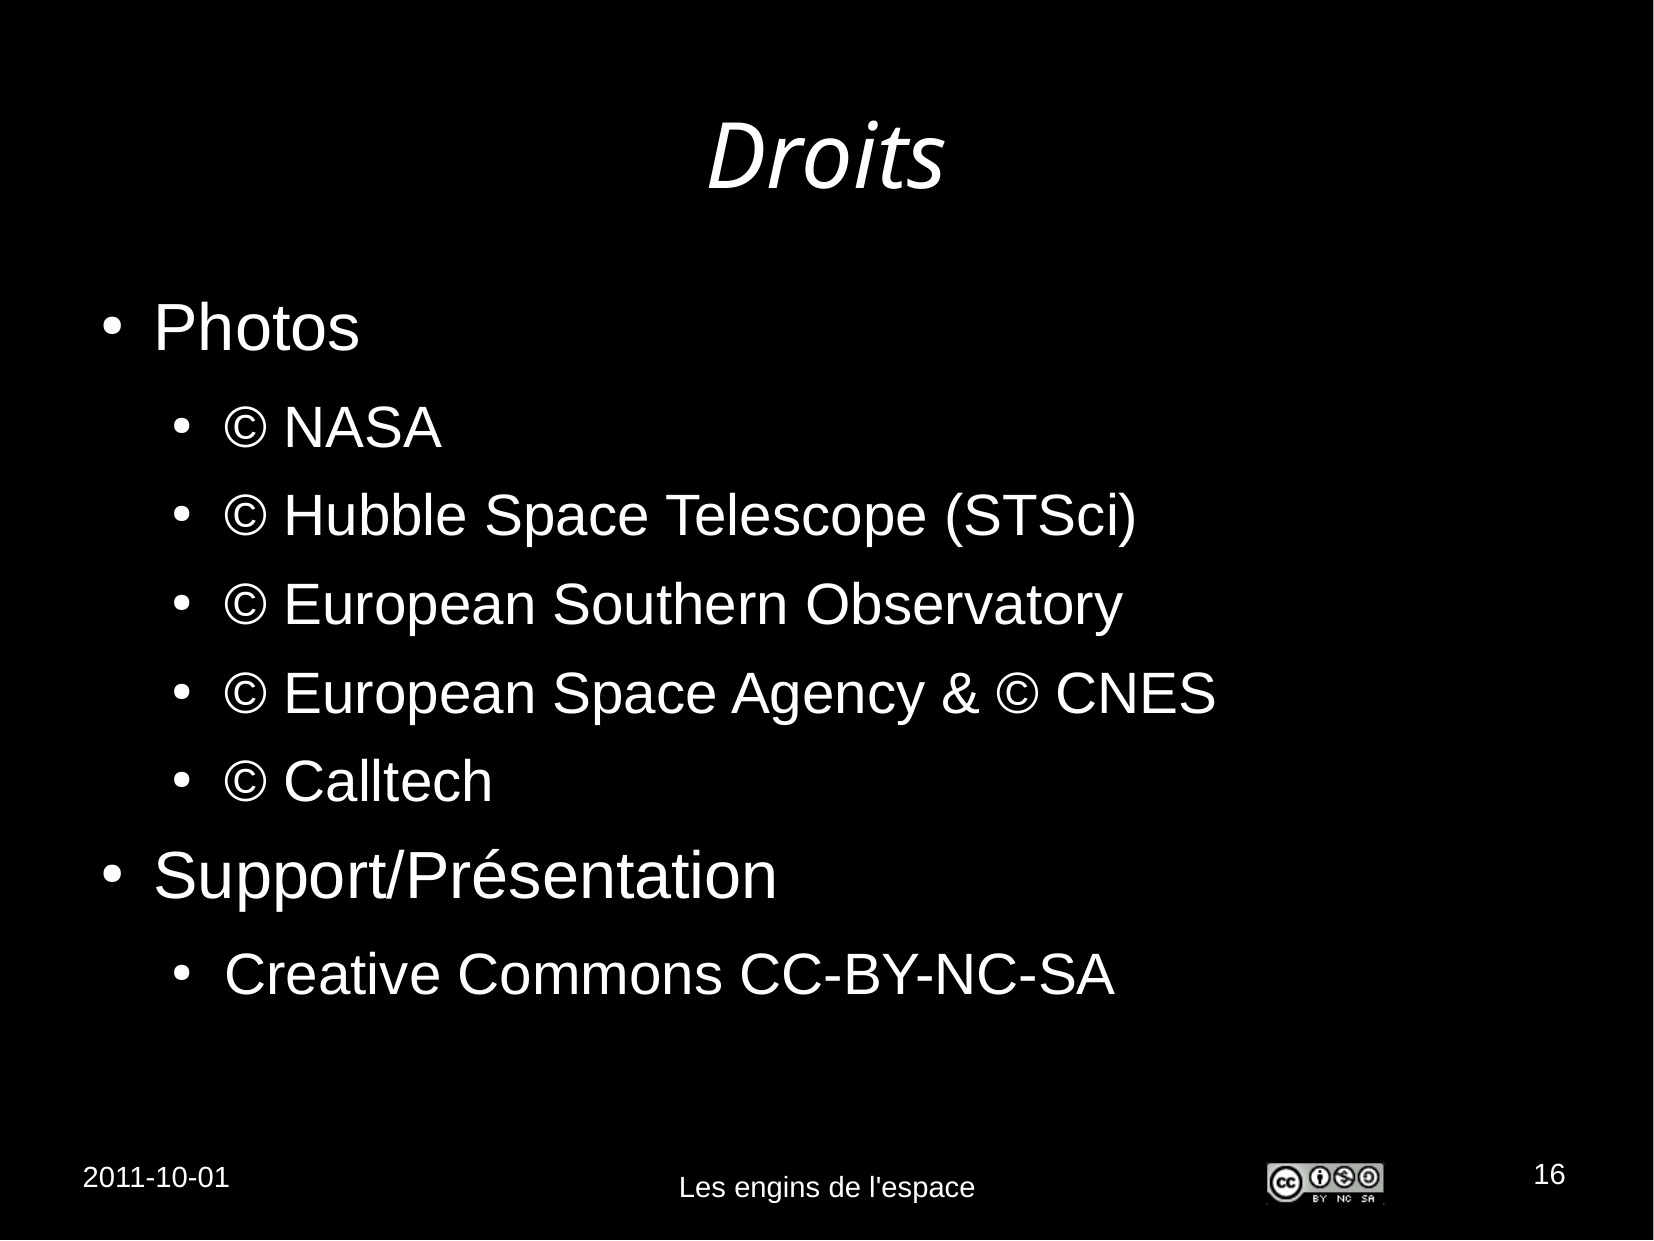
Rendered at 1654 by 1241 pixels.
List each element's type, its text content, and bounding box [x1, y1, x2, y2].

list Photos © NASA © Hubble Space Telescope (STSci) © European Southern Observatory © European Space Agency & © CNES © Calltech Support/Présentation Creative Commons CC-BY-NC-SA [82, 290, 1571, 1109]
title Droits [82, 49, 1571, 257]
picture [1266, 1162, 1385, 1205]
